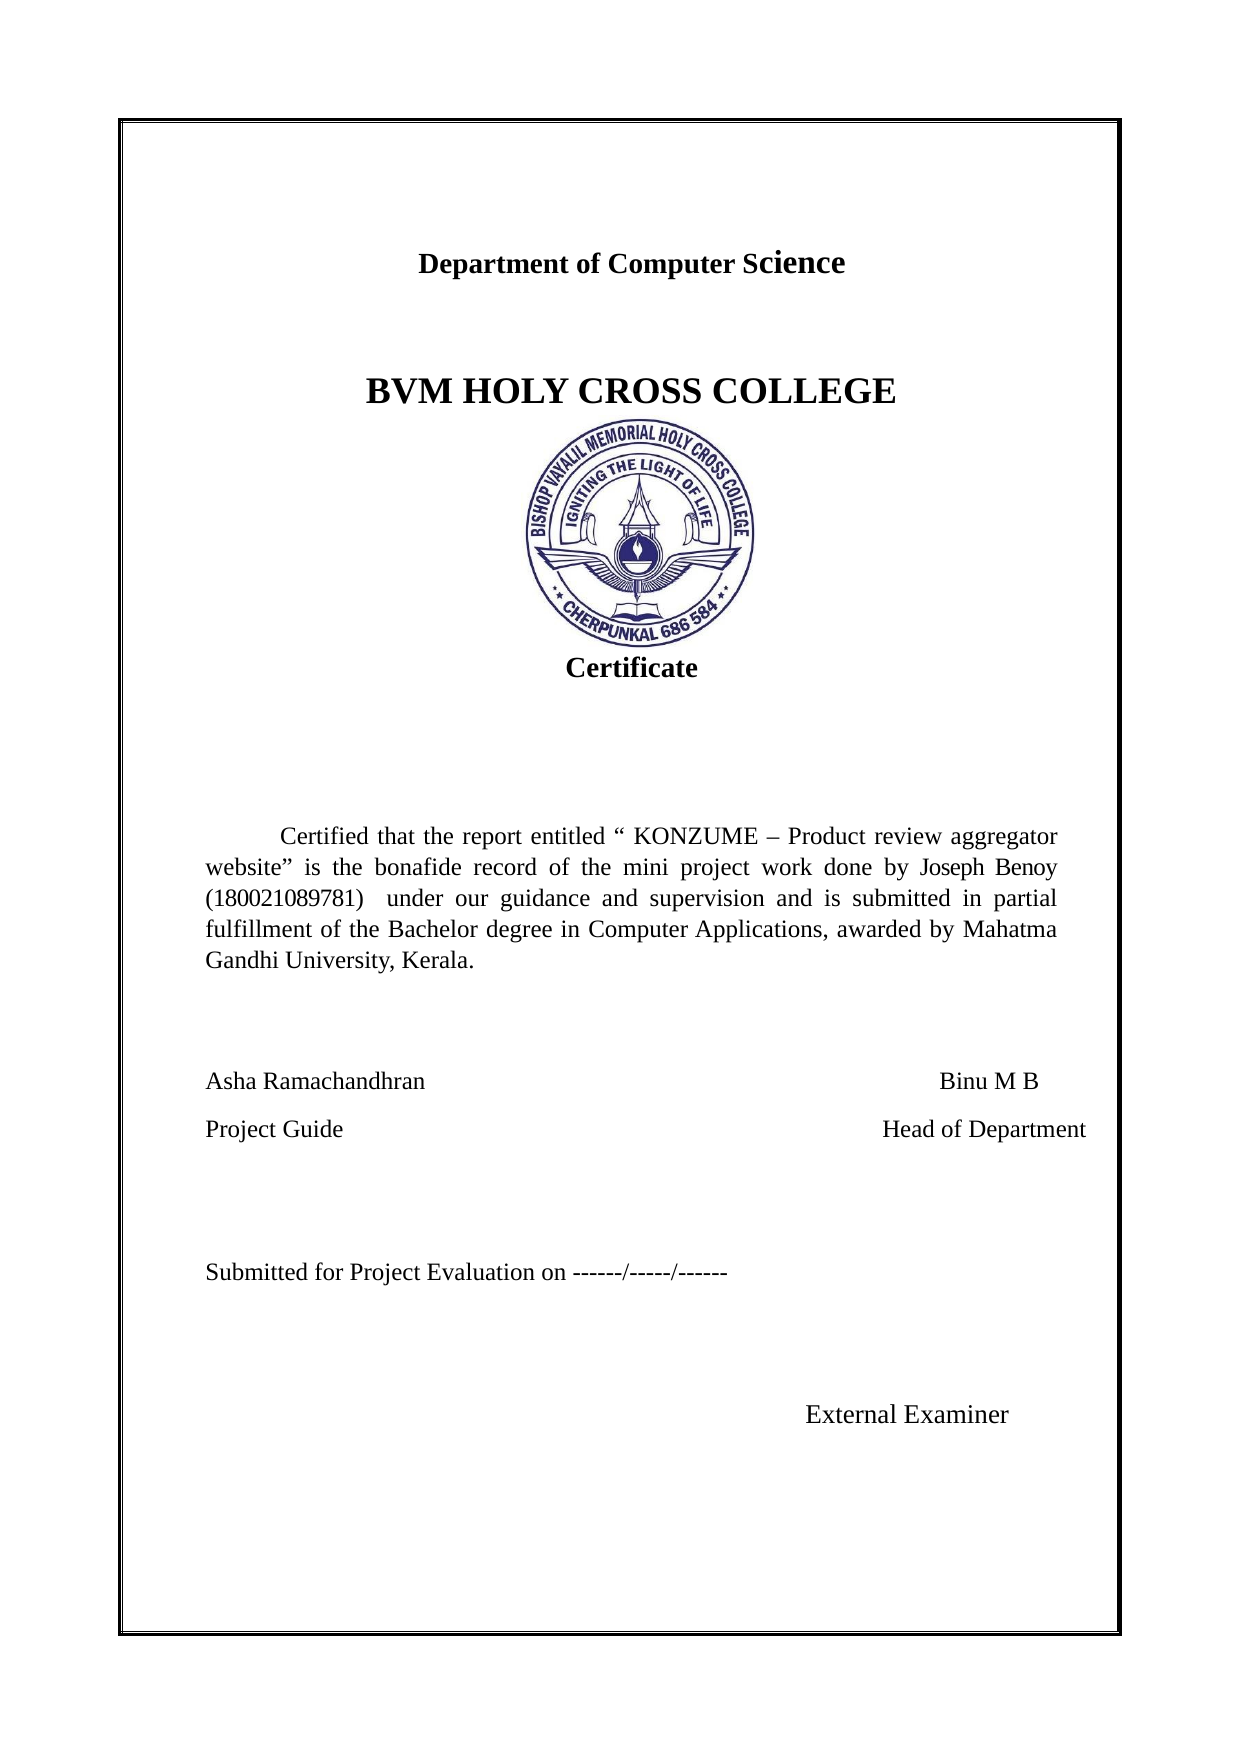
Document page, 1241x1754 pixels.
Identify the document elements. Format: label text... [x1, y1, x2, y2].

text Project Guide Head of Department [205, 1114, 1114, 1143]
text Submitted for Project Evaluation on ------/-----/------ [205, 1257, 1114, 1286]
text Certificate [366, 650, 897, 683]
subtitle Department of Computer Science [366, 242, 897, 281]
text BVM HOLY CROSS COLLEGE [365, 369, 897, 412]
text External Examiner [805, 1398, 1114, 1429]
text Certified that the report entitled “ KONZUME – Product review aggregator website” is the bonafide record of the mini project work done by Joseph Benoy (180021089781) under our guidance and supervision and is submitted in partial fulfillment of the Bachelor degree in Computer Applications, awarded by Mahatma Gandhi University, Kerala. [205, 821, 1058, 974]
text Asha Ramachandhran Binu M B [205, 1066, 1114, 1095]
picture [521, 415, 756, 650]
